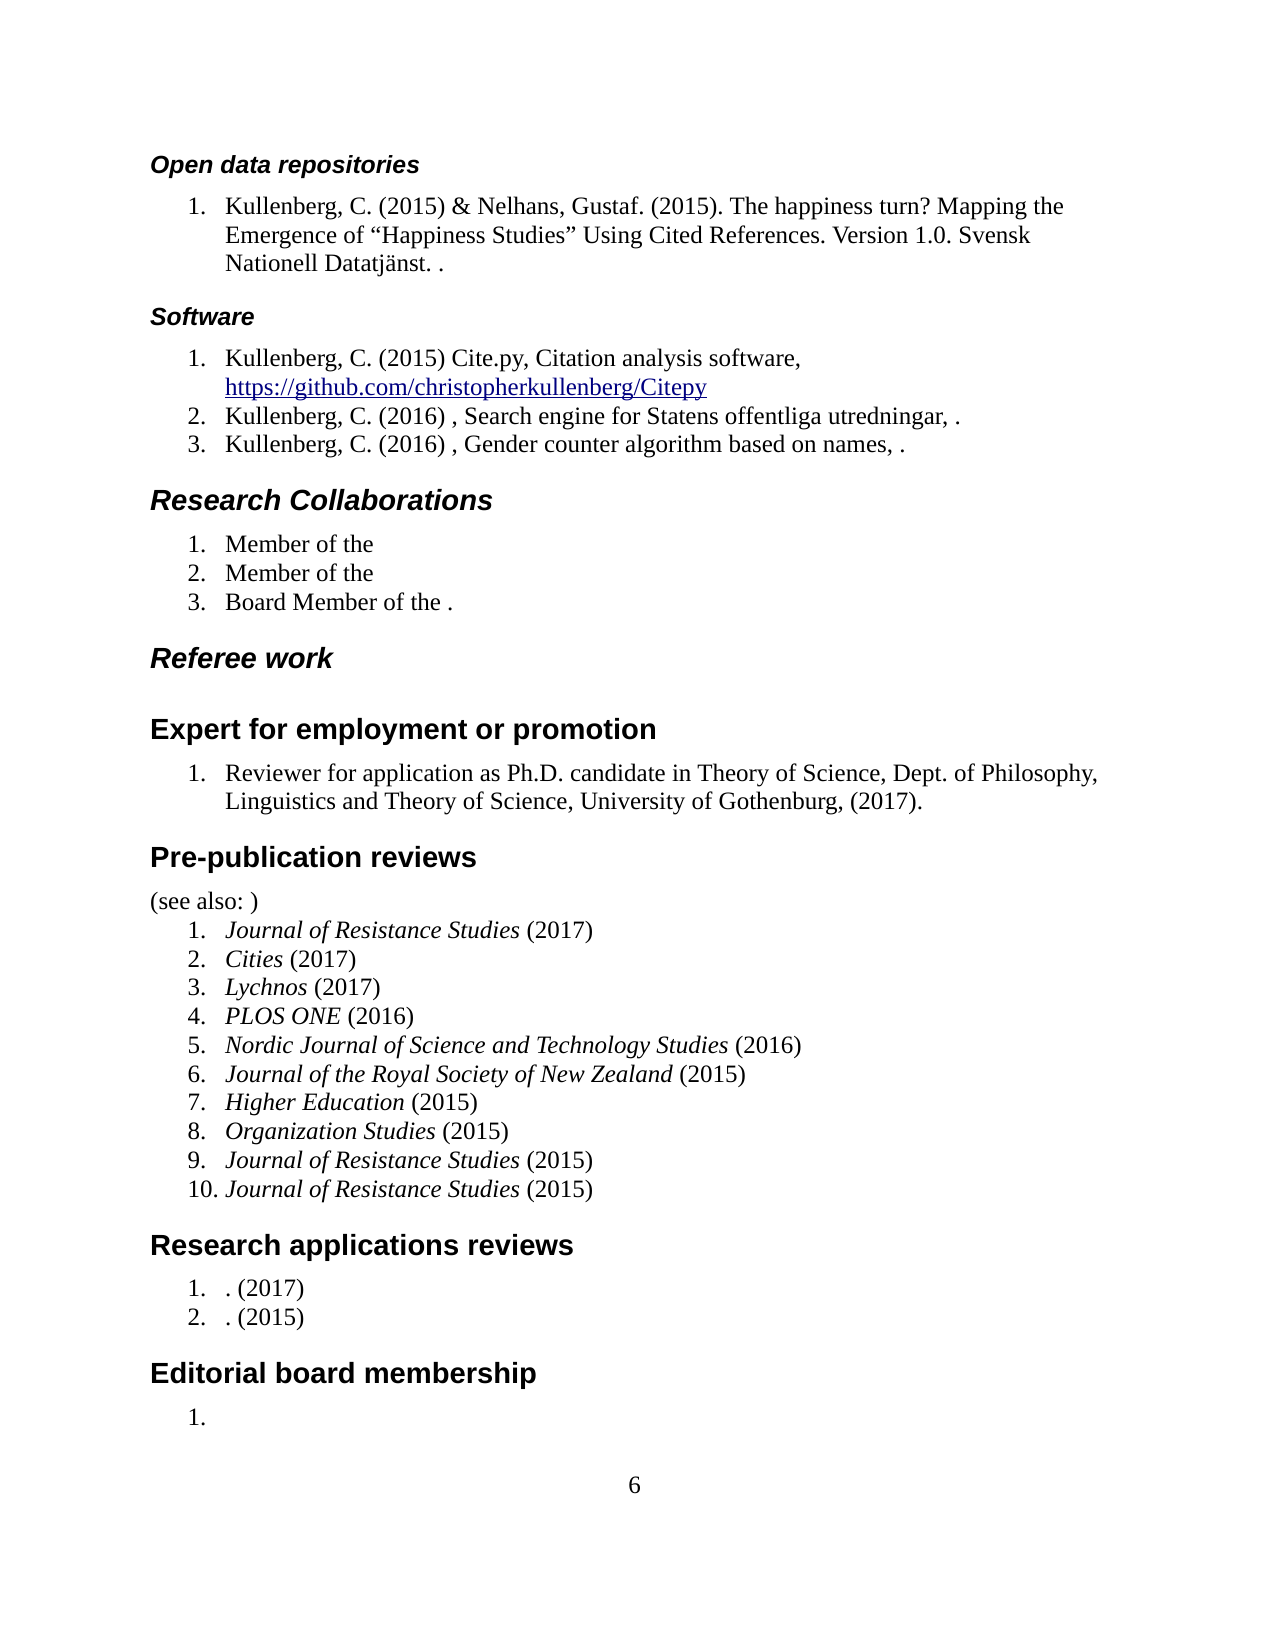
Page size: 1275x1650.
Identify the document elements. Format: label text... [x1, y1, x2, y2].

subtitle Software [150, 302, 1125, 331]
list Kullenberg, C. (2016) , Search engine for Statens offentliga utredningar, . [187, 401, 1125, 429]
list Kullenberg, C. (2015) & Nelhans, Gustaf. (2015). The happiness turn? Mapping the Emergence of “Happiness Studies” Using Cited References. Version 1.0. Svensk Nationell Datatjänst. . [187, 191, 1125, 277]
subtitle Expert for employment or promotion [150, 712, 1125, 745]
list . (2015) [187, 1302, 1125, 1331]
list Cities (2017) [187, 944, 1125, 972]
subtitle Referee work [150, 641, 1125, 674]
list Board Member of the . [187, 587, 1125, 616]
subtitle Editorial board membership [150, 1356, 1125, 1389]
list Nordic Journal of Science and Technology Studies (2016) [187, 1030, 1125, 1059]
list Member of the [187, 558, 1125, 587]
list Lychnos (2017) [187, 972, 1125, 1001]
list . (2017) [187, 1273, 1125, 1302]
list Reviewer for application as Ph.D. candidate in Theory of Science, Dept. of Philosophy, Linguistics and Theory of Science, University of Gothenburg, (2017). [187, 758, 1125, 815]
subtitle Pre-publication reviews [150, 840, 1125, 874]
subtitle Open data repositories [150, 150, 1125, 178]
list Kullenberg, C. (2016) , Gender counter algorithm based on names, . [187, 429, 1125, 458]
list Higher Education (2015) [187, 1087, 1125, 1116]
list Journal of Resistance Studies (2017) [187, 915, 1125, 944]
subtitle Research applications reviews [150, 1227, 1125, 1261]
list Journal of Resistance Studies (2015) [187, 1174, 1125, 1202]
list Journal of the Royal Society of New Zealand (2015) [187, 1059, 1125, 1087]
list Journal of Resistance Studies (2015) [187, 1145, 1125, 1174]
list Kullenberg, C. (2015) Cite.py, Citation analysis software, https://github.com/christopherkullenberg/Citepy [187, 343, 1125, 401]
list PLOS ONE (2016) [187, 1001, 1125, 1030]
list Member of the [187, 529, 1125, 558]
subtitle Research Collaborations [150, 483, 1125, 517]
list Organization Studies (2015) [187, 1116, 1125, 1145]
text (see also: ) [150, 886, 1125, 915]
